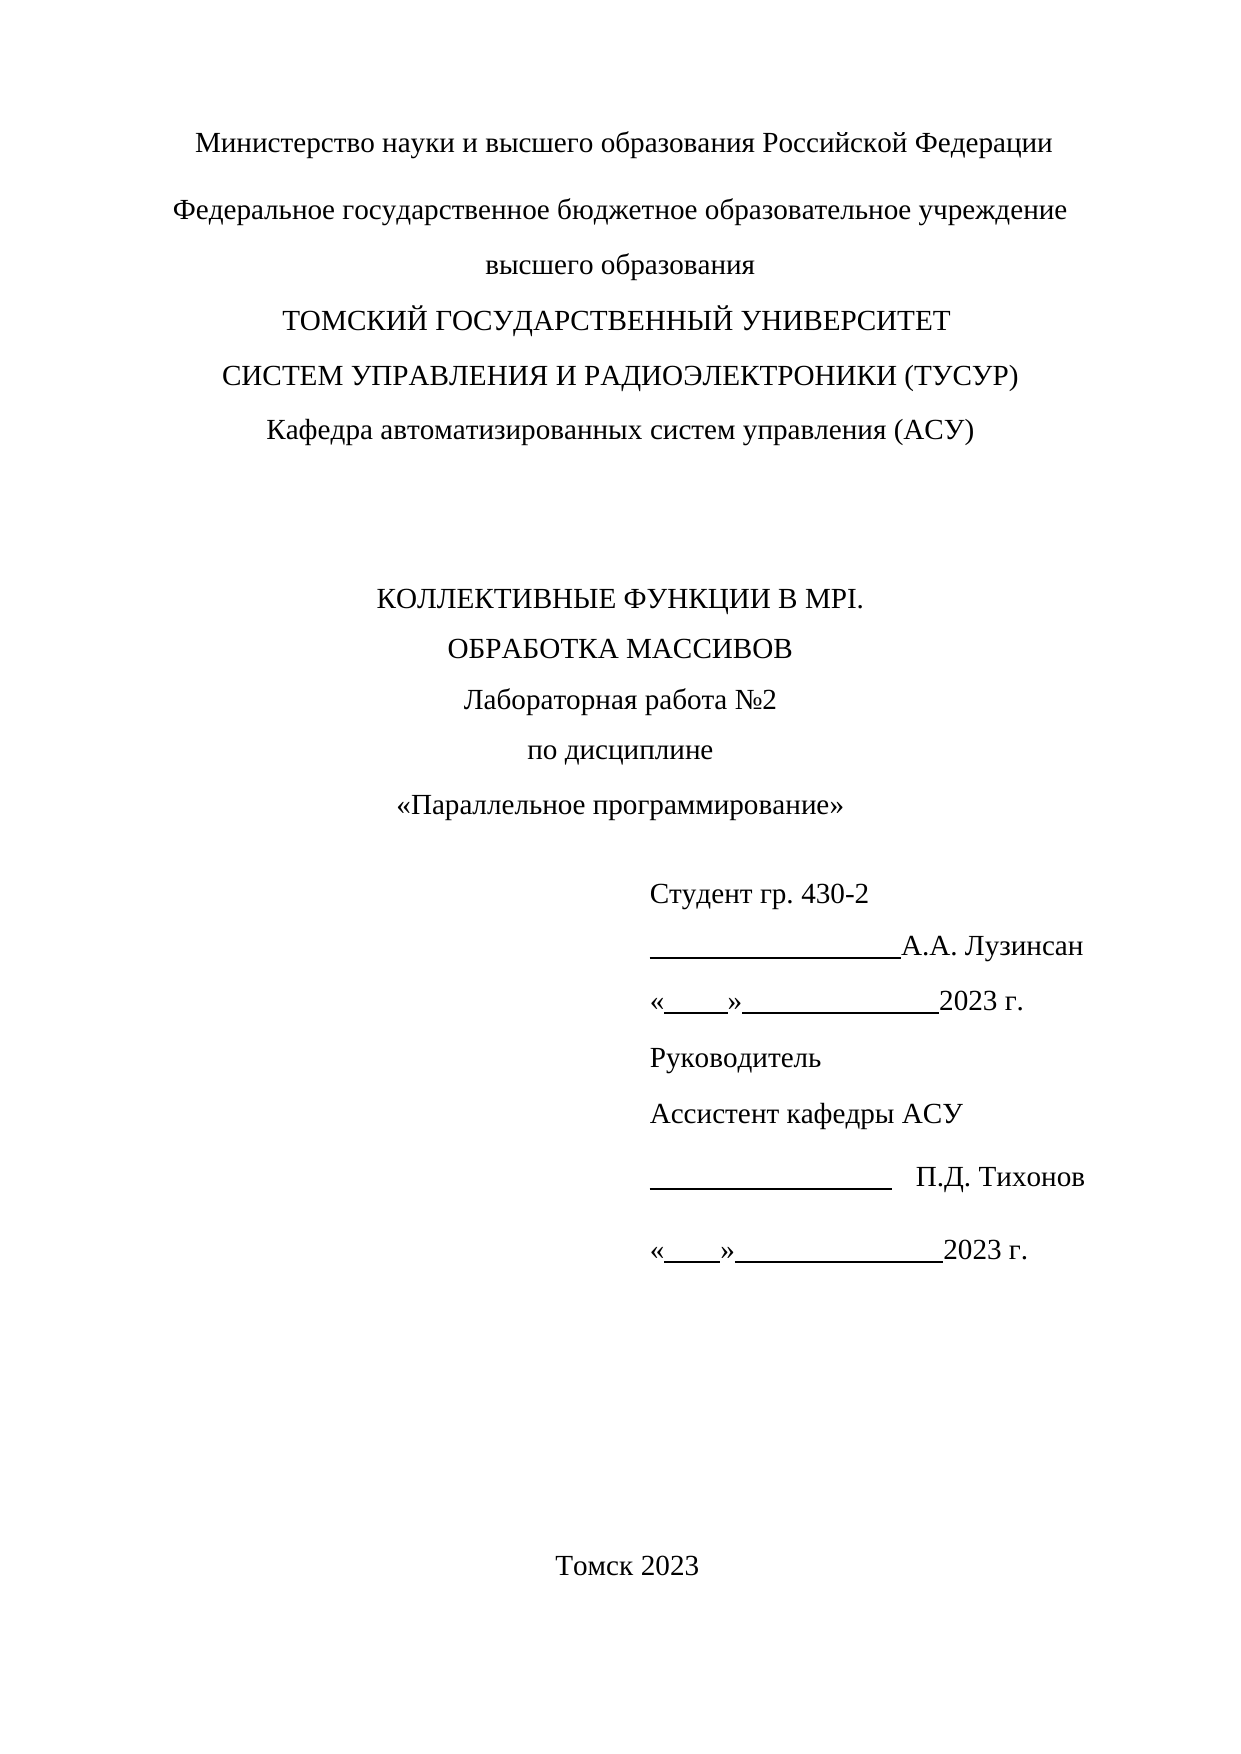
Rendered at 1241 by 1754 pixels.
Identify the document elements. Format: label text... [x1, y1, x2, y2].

text « » 2023 г. [649, 1232, 1122, 1266]
text А.А. Лузинсан [649, 928, 1122, 962]
text КОЛЛЕКТИВНЫЕ ФУНКЦИИ В MPI. [118, 581, 1122, 615]
text П.Д. Тихонов [649, 1159, 1122, 1192]
text « » 2023 г. [649, 983, 1122, 1017]
text Руководитель [649, 1040, 1122, 1073]
text по дисциплине [118, 732, 1122, 766]
text ТОМСКИЙ ГОСУДАРСТВЕННЫЙ УНИВЕРСИТЕТ СИСТЕМ УПРАВЛЕНИЯ И РАДИОЭЛЕКТРОНИКИ (ТУСУР) [118, 303, 1122, 391]
text «Параллельное программирование» [118, 787, 1122, 821]
text Томск 2023 [243, 1548, 1011, 1582]
text Студент гр. 430-2 [649, 876, 1122, 910]
text Лабораторная работа №2 [118, 682, 1122, 715]
text Федеральное государственное бюджетное образовательное учреждение высшего образования [118, 192, 1122, 281]
text Министерство науки и высшего образования Российской Федерации [118, 125, 1122, 159]
text ОБРАБОТКА МАССИВОВ [118, 631, 1122, 665]
text Ассистент кафедры АСУ [649, 1096, 1122, 1130]
text Кафедра автоматизированных систем управления (АСУ) [118, 413, 1122, 446]
